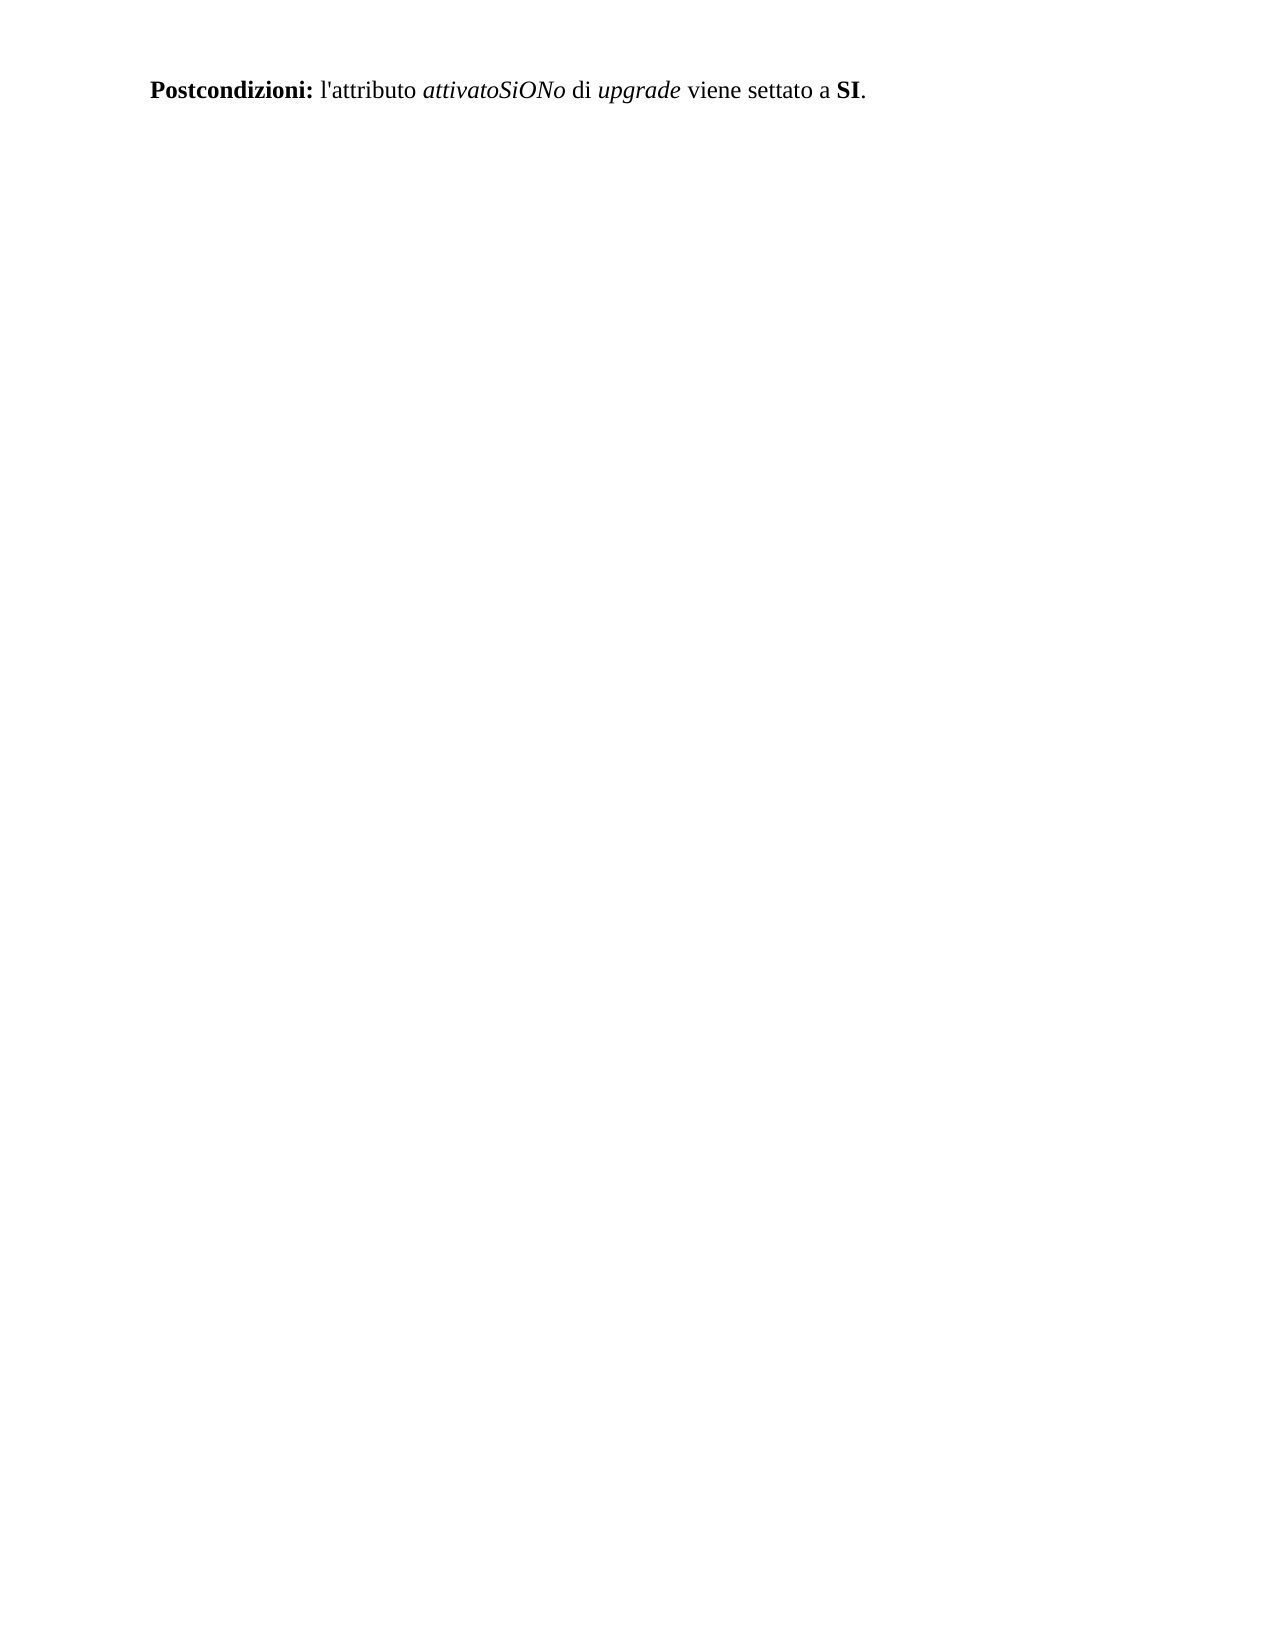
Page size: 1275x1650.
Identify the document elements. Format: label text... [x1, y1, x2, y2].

text Postcondizioni: l'attributo attivatoSiONo di upgrade viene settato a SI. [150, 75, 1125, 104]
